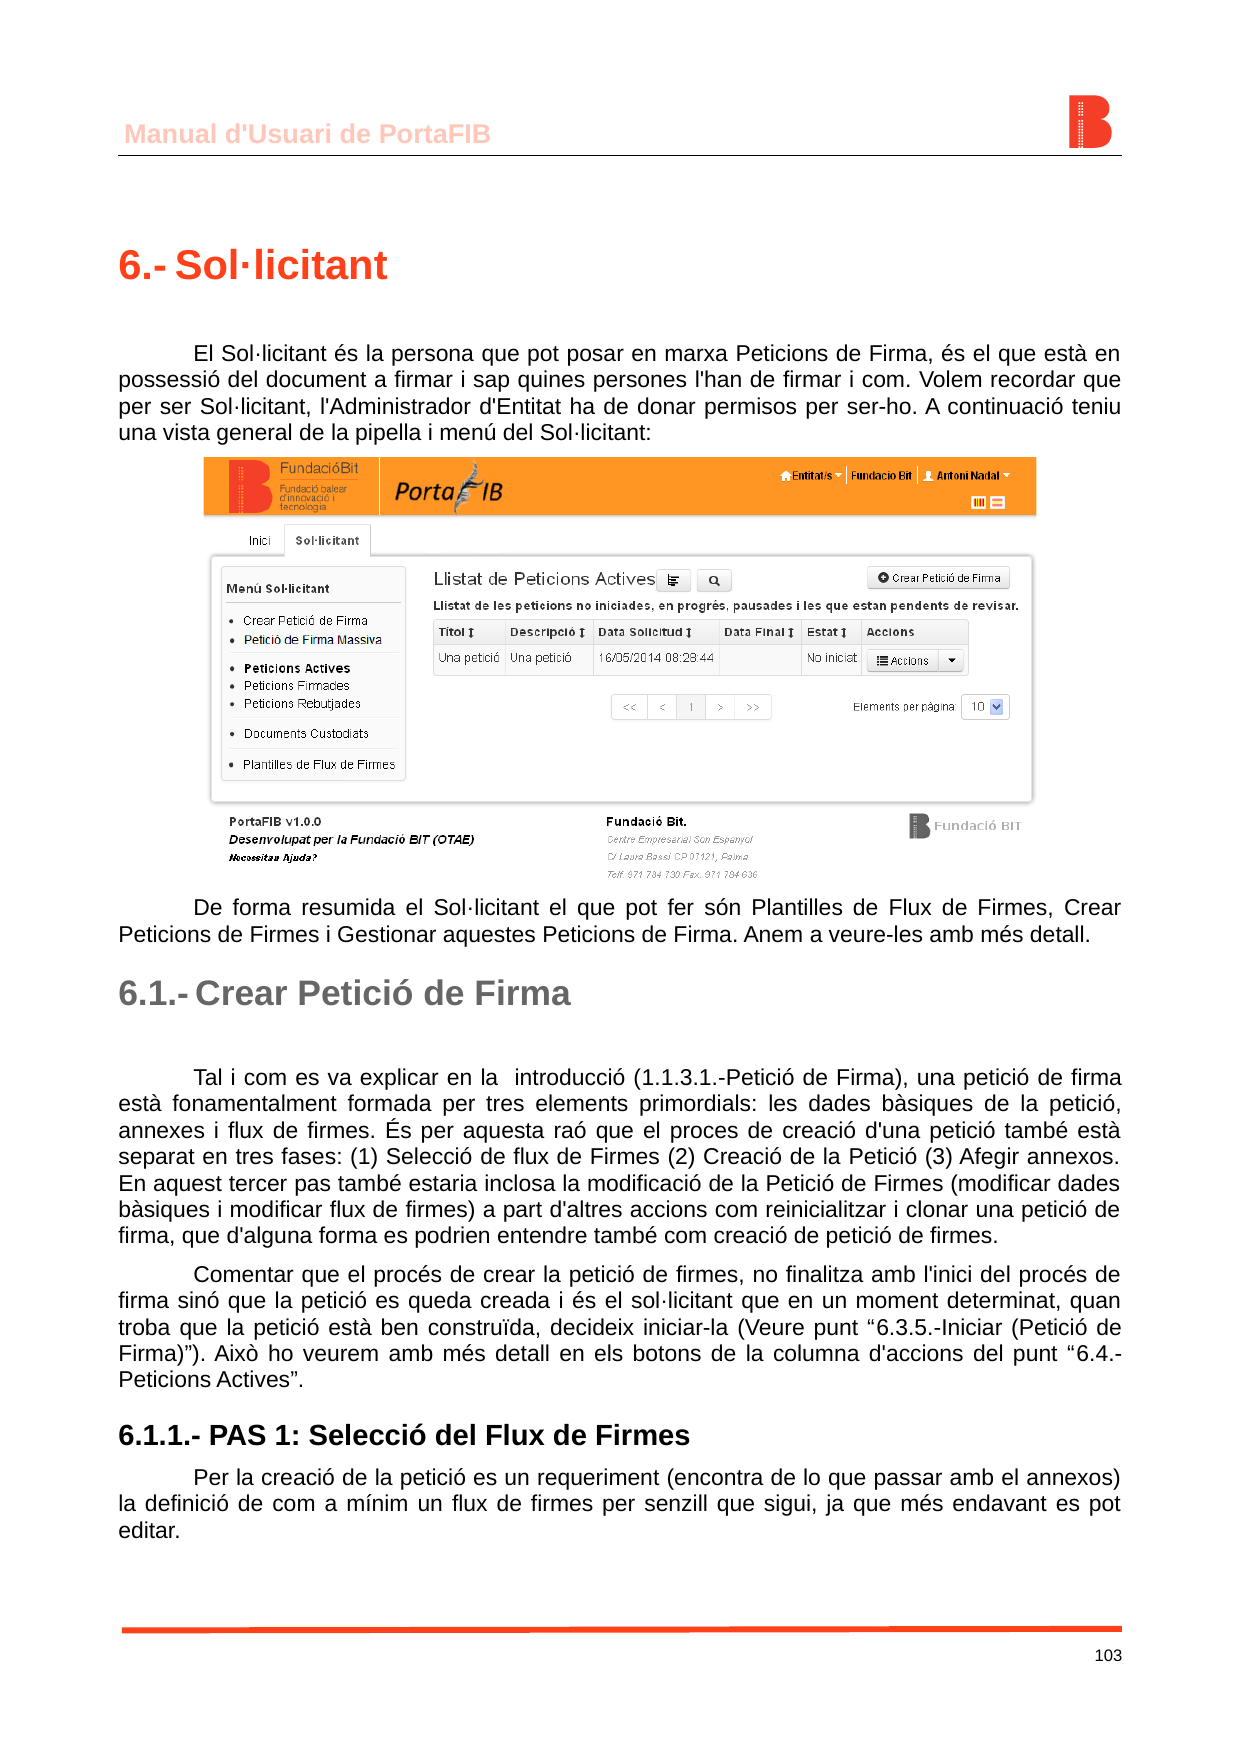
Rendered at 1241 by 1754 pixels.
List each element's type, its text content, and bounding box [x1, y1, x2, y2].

subtitle Crear Petició de Firma [118, 972, 1122, 1013]
subtitle PAS 1: Selecció del Flux de Firmes [118, 1418, 1122, 1451]
picture [1063, 94, 1117, 150]
text Tal i com es va explicar en la introducció (1.1.3.1.-Petició de Firma), una petició de firma està fonamentalment formada per tres elements primordials: les dades bàsiques de la petició, annexes i flux de firmes. És per aquesta raó que el proces de creació d'una petició també està separat en tres fases: (1) Selecció de flux de Firmes (2) Creació de la Petició (3) Afegir annexos. En aquest tercer pas també estaria inclosa la modificació de la Petició de Firmes (modificar dades bàsiques i modificar flux de firmes) a part d'altres accions com reinicialitzar i clonar una petició de firma, que d'alguna forma es podrien entendre també com creació de petició de firmes. [118, 1064, 1122, 1248]
text De forma resumida el Sol·licitant el que pot fer són Plantilles de Flux de Firmes, Crear Peticions de Firmes i Gestionar aquestes Peticions de Firma. Anem a veure-les amb més detall. [118, 894, 1122, 947]
text Comentar que el procés de crear la petició de firmes, no finalitza amb l'inici del procés de firma sinó que la petició es queda creada i és el sol·licitant que en un moment determinat, quan troba que la petició està ben construïda, decideix iniciar-la (Veure punt “6.3.5.-Iniciar (Petició de Firma)”). Això ho veurem amb més detall en els botons de la columna d'accions del punt “6.4.-Peticions Actives”. [118, 1261, 1122, 1393]
subtitle Sol·licitant [118, 241, 1122, 289]
text El Sol·licitant és la persona que pot posar en marxa Peticions de Firma, és el que està en possessió del document a firmar i sap quines persones l'han de firmar i com. Volem recordar que per ser Sol·licitant, l'Administrador d'Entitat ha de donar permisos per ser-ho. A continuació teniu una vista general de la pipella i menú del Sol·licitant: [118, 340, 1122, 445]
text Per la creació de la petició es un requeriment (encontra de lo que passar amb el annexos) la definició de com a mínim un flux de firmes per senzill que sigui, ja que més endavant es pot editar. [118, 1464, 1122, 1543]
picture [203, 457, 1037, 882]
